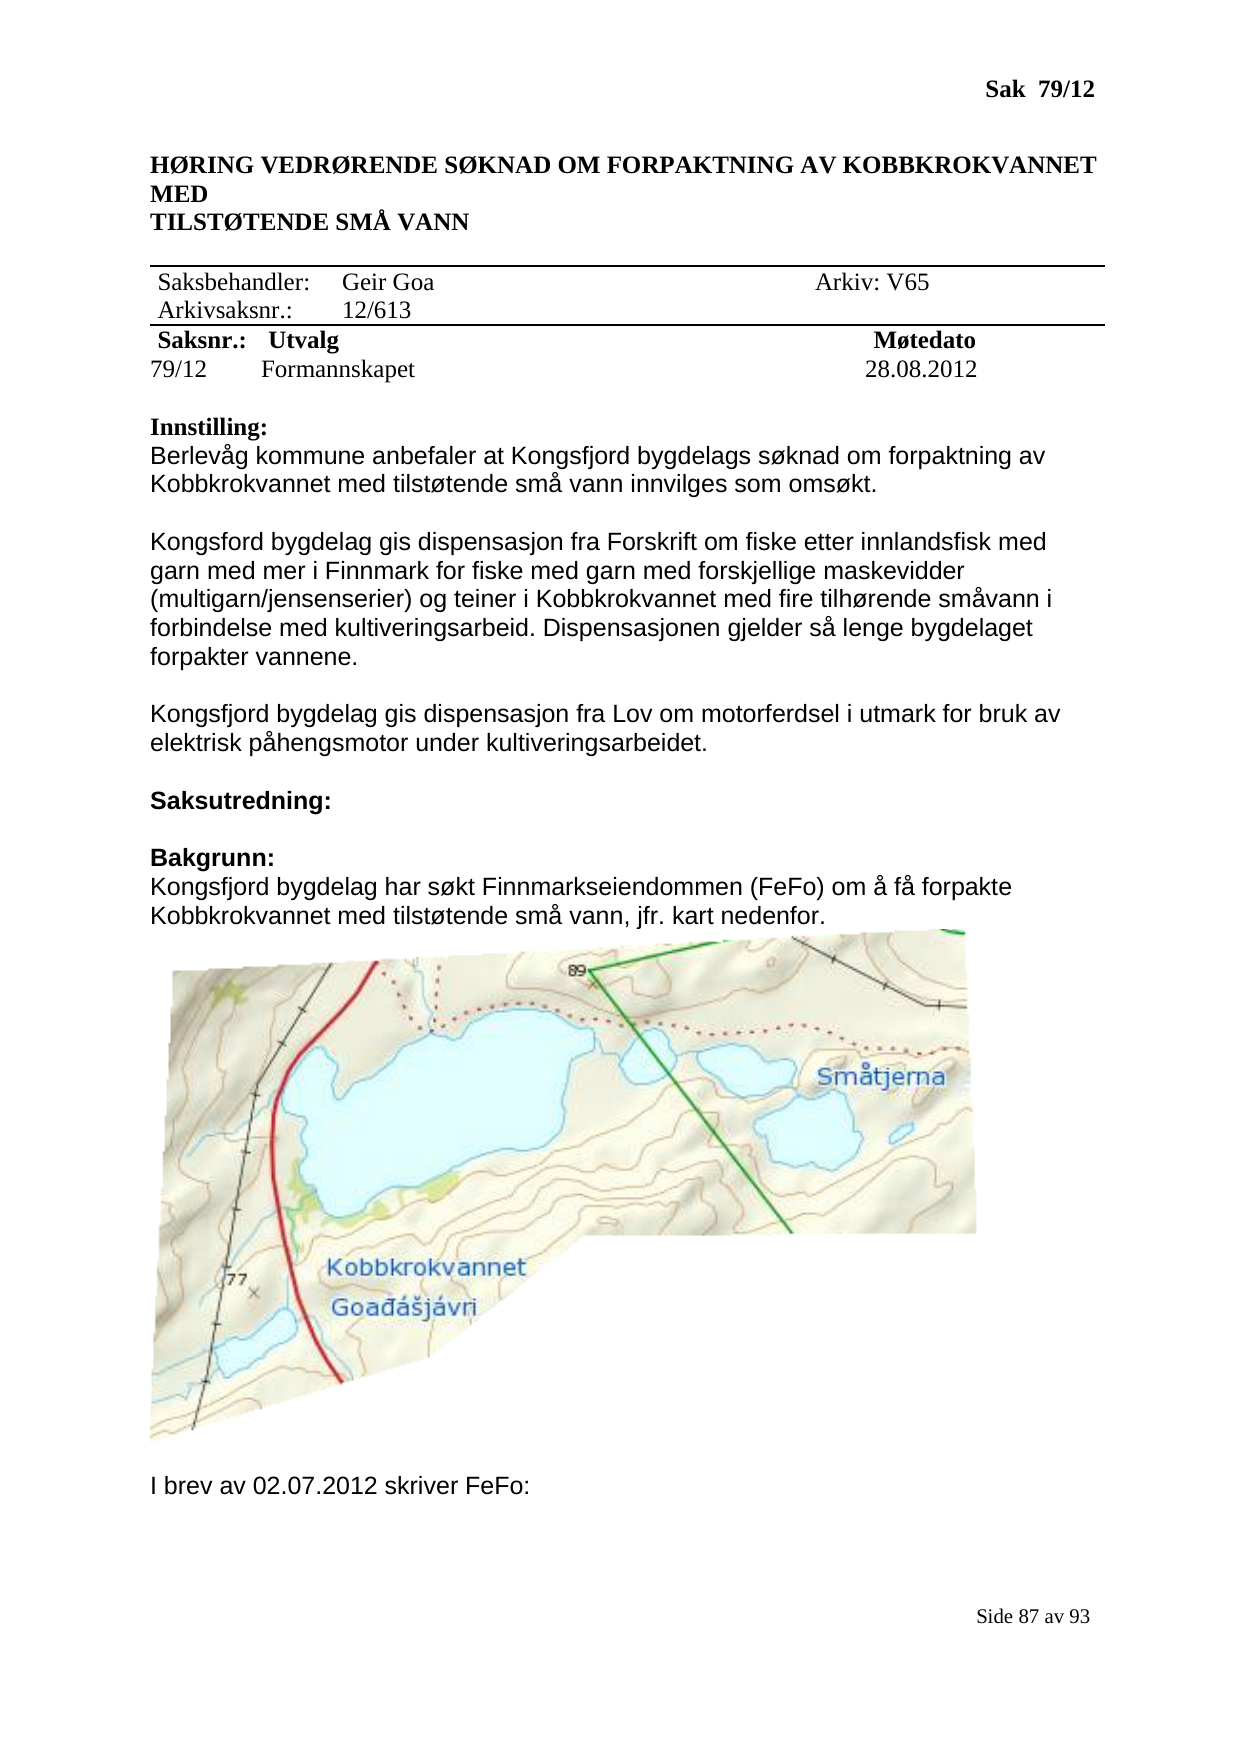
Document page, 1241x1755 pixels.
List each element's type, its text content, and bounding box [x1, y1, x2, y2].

table_cell [808, 295, 1104, 324]
text Kongsford bygdelag gis dispensasjon fra Forskrift om fiske etter innlandsfisk med garn med mer i Finnmark for fiske med garn med forskjellige maskevidder (multigarn/jensenserier) og teiner i Kobbkrokvannet med fire tilhørende småvann i forbindelse med kultiveringsarbeid. Dispensasjonen gjelder så lenge bygdelaget forpakter vannene. [150, 527, 1100, 671]
table_cell Møtedato [866, 324, 1115, 354]
table_cell 12/613 [335, 295, 576, 324]
table_cell [576, 295, 807, 324]
text Innstilling: [150, 412, 1100, 441]
table_cell Arkivsaksnr.: [150, 295, 334, 324]
table_cell Utvalg [261, 326, 866, 354]
table_cell [1105, 295, 1115, 324]
text I brev av 02.07.2012 skriver FeFo: [150, 1471, 1100, 1499]
table_cell Saksnr.: [150, 326, 261, 354]
text TILSTØTENDE SMÅ VANN [150, 207, 1100, 236]
table_header Saksbehandler: [150, 267, 334, 295]
text Kongsfjord bygdelag gis dispensasjon fra Lov om motorferdsel i utmark for bruk av elektrisk påhengsmotor under kultiveringsarbeidet. [150, 699, 1100, 757]
text HØRING VEDRØRENDE SØKNAD OM FORPAKTNING AV KOBBKROKVANNET MED [150, 150, 1100, 207]
text Berlevåg kommune anbefaler at Kongsfjord bygdelags søknad om forpaktning av Kobbkrokvannet med tilstøtende små vann innvilges som omsøkt. [150, 441, 1100, 498]
table_header Arkiv: V65 [808, 267, 1104, 295]
text Saksutredning: [150, 786, 1100, 814]
text Bakgrunn: [150, 843, 1100, 872]
table_header [1105, 265, 1115, 295]
text Kongsfjord bygdelag har søkt Finnmarkseiendommen (FeFo) om å få forpakte Kobbkrokvannet med tilstøtende små vann, jfr. kart nedenfor. [150, 872, 1100, 929]
table_header Geir Goa [335, 267, 807, 295]
text 79/12 Formannskapet 28.08.2012 [150, 354, 1100, 383]
